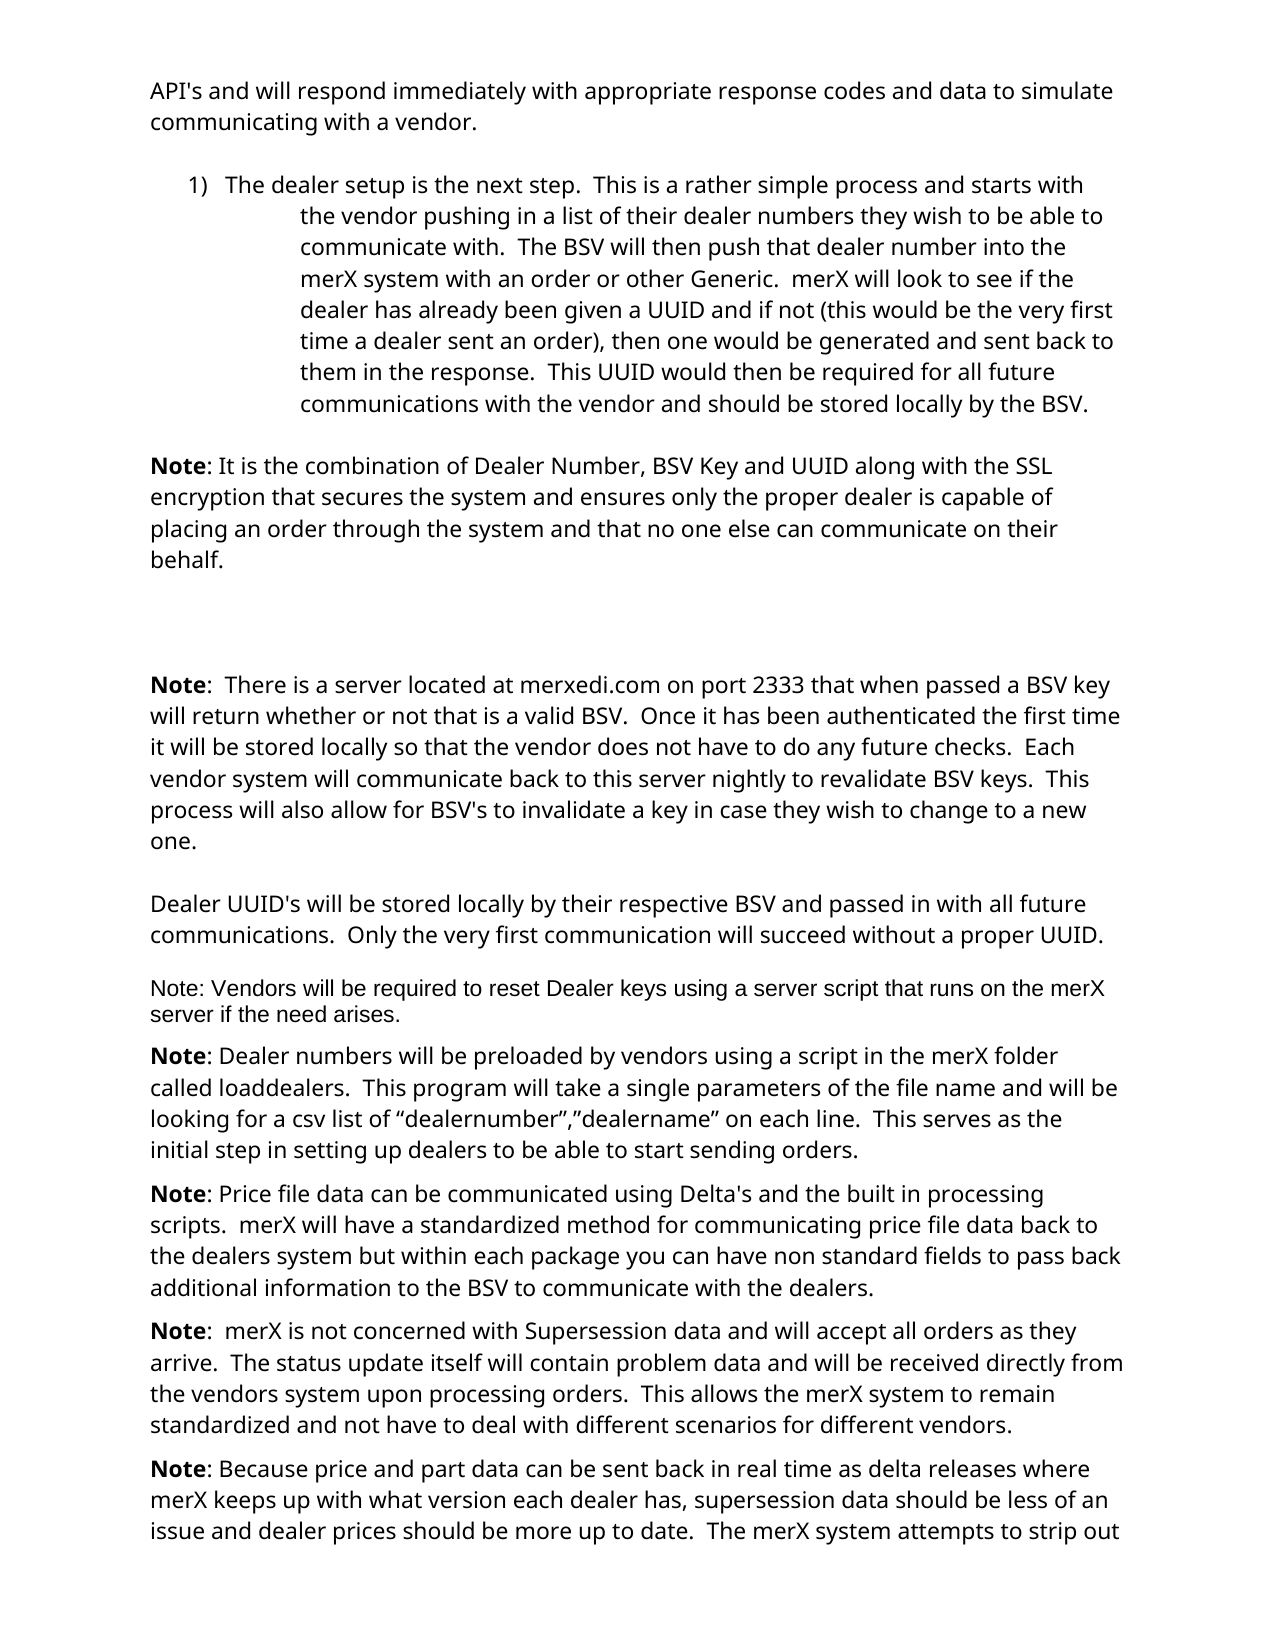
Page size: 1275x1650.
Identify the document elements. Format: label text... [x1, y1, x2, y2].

text Note: Because price and part data can be sent back in real time as delta releases where merX keeps up with what version each dealer has, supersession data should be less of an issue and dealer prices should be more up to date. The merX system attempts to strip out [150, 1453, 1125, 1546]
text Note: Price file data can be communicated using Delta's and the built in processing scripts. merX will have a standardized method for communicating price file data back to the dealers system but within each package you can have non standard fields to pass back additional information to the BSV to communicate with the dealers. [150, 1178, 1125, 1303]
list The dealer setup is the next step. This is a rather simple process and starts with the vendor pushing in a list of their dealer numbers they wish to be able to communicate with. The BSV will then push that dealer number into the merX system with an order or other Generic. merX will look to see if the dealer has already been given a UUID and if not (this would be the very first time a dealer sent an order), then one would be generated and sent back to them in the response. This UUID would then be required for all future communications with the vendor and should be stored locally by the BSV. [187, 169, 1125, 419]
text Dealer UUID's will be stored locally by their respective BSV and passed in with all future communications. Only the very first communication will succeed without a proper UUID. [150, 887, 1125, 950]
text Note: It is the combination of Dealer Number, BSV Key and UUID along with the SSL encryption that secures the system and ensures only the proper dealer is capable of placing an order through the system and that no one else can communicate on their behalf. [150, 450, 1125, 575]
text API's and will respond immediately with appropriate response codes and data to simulate communicating with a vendor. [150, 75, 1125, 137]
text Note: Dealer numbers will be preloaded by vendors using a script in the merX folder called loaddealers. This program will take a single parameters of the file name and will be looking for a csv list of “dealernumber”,”dealername” on each line. This serves as the initial step in setting up dealers to be able to start sending orders. [150, 1040, 1125, 1165]
text Note: merX is not concerned with Supersession data and will accept all orders as they arrive. The status update itself will contain problem data and will be received directly from the vendors system upon processing orders. This allows the merX system to remain standardized and not have to deal with different scenarios for different vendors. [150, 1315, 1125, 1440]
text Note: Vendors will be required to reset Dealer keys using a server script that runs on the merX server if the need arises. [150, 975, 1125, 1028]
text Note: There is a server located at merxedi.com on port 2333 that when passed a BSV key will return whether or not that is a valid BSV. Once it has been authenticated the first time it will be stored locally so that the vendor does not have to do any future checks. Each vendor system will communicate back to this server nightly to revalidate BSV keys. This process will also allow for BSV's to invalidate a key in case they wish to change to a new one. [150, 669, 1125, 856]
